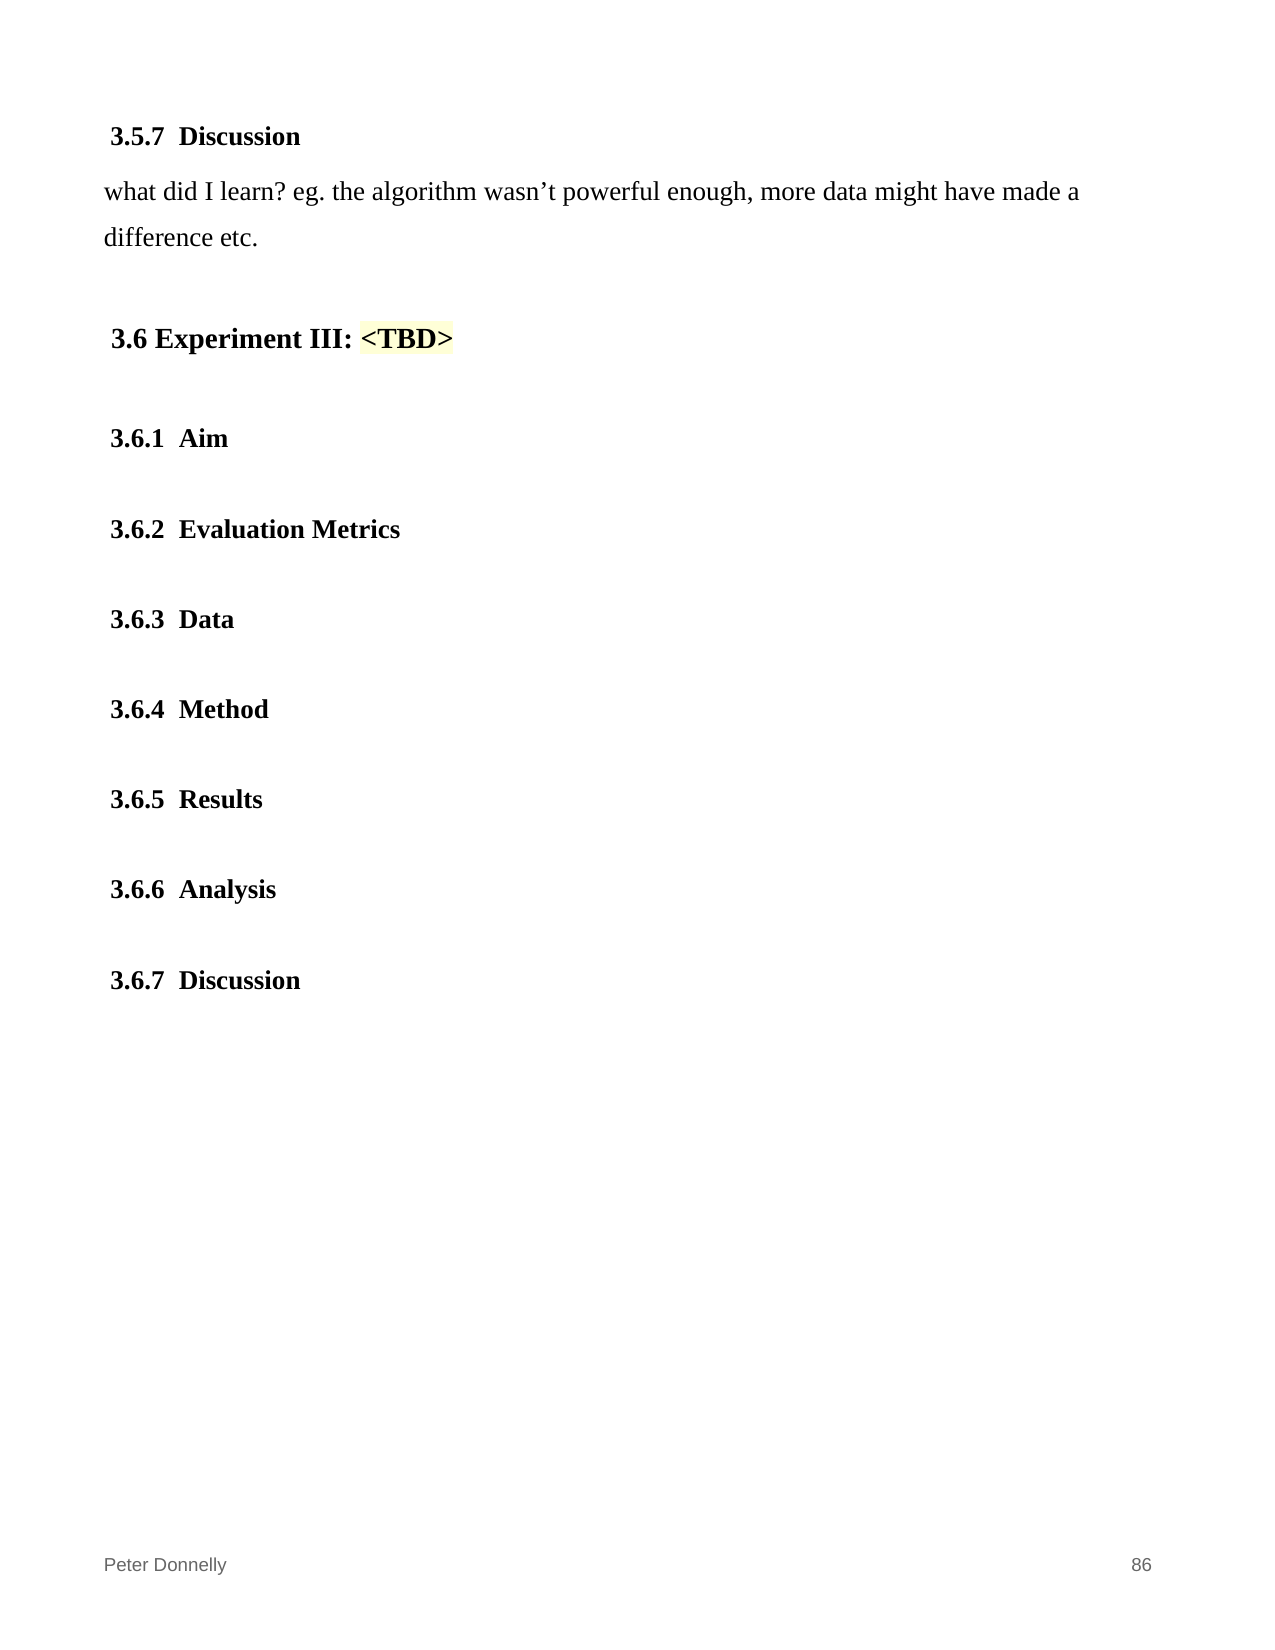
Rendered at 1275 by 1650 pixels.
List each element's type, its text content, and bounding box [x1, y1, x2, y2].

subtitle Aim [103, 422, 1181, 454]
subtitle Discussion [103, 120, 1181, 151]
subtitle Evaluation Metrics [103, 513, 1181, 544]
subtitle Data [103, 603, 1181, 634]
subtitle Discussion [103, 964, 1181, 995]
text what did I learn? eg. the algorithm wasn’t powerful enough, more data might have made a difference etc. [103, 174, 1181, 252]
subtitle Results [103, 783, 1181, 814]
subtitle Method [103, 693, 1181, 724]
subtitle Analysis [103, 873, 1181, 905]
subtitle Experiment III: <TBD> [103, 321, 1181, 354]
